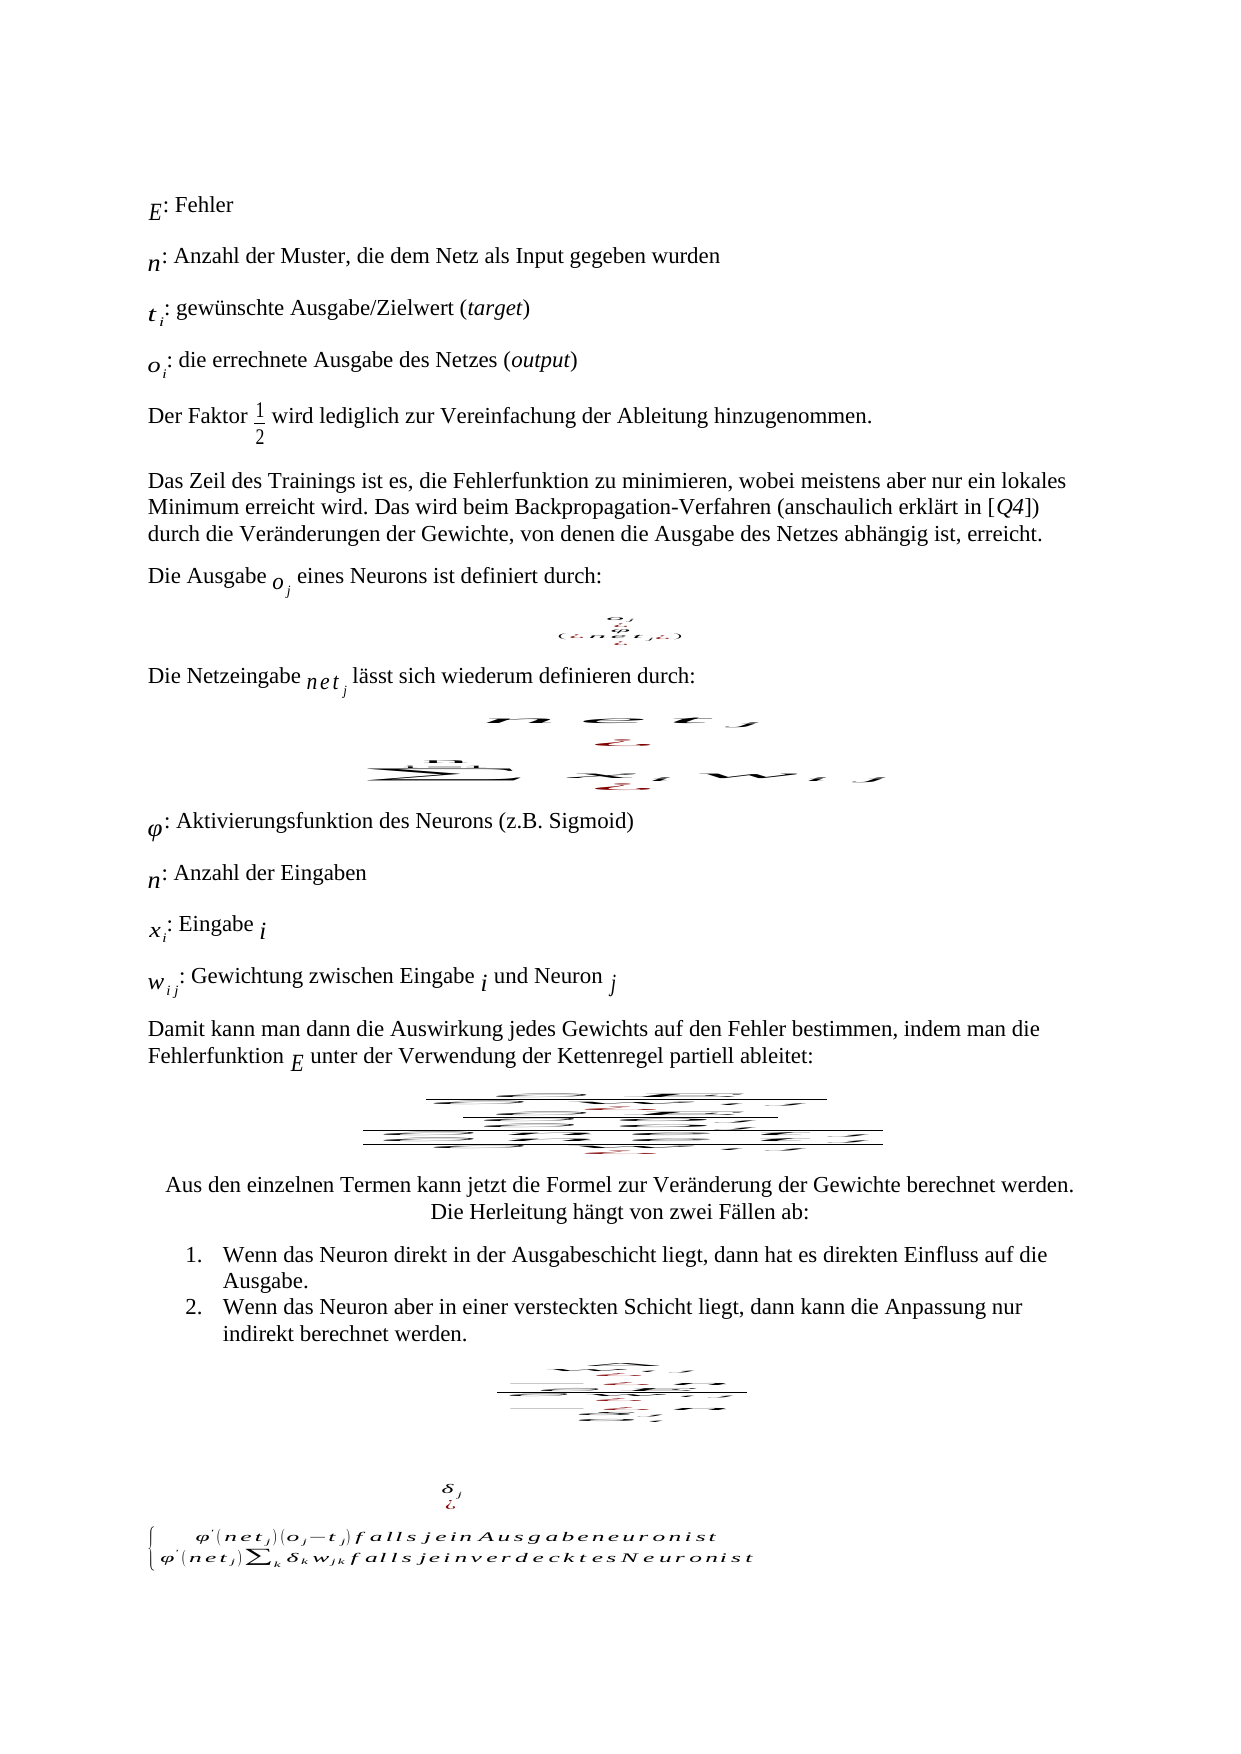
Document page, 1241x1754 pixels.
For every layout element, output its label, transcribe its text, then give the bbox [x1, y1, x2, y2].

list Wenn das Neuron direkt in der Ausgabeschicht liegt, dann hat es direkten Einfluss auf die Ausgabe. [185, 1241, 1093, 1293]
text Der Faktor wird lediglich zur Vereinfachung der Ableitung hinzugenommen. [148, 398, 1093, 450]
text : Aktivierungsfunktion des Neurons (z.B. Sigmoid) [148, 807, 1093, 842]
text Aus den einzelnen Termen kann jetzt die Formel zur Veränderung der Gewichte berechnet werden. Die Herleitung hängt von zwei Fällen ab: [148, 1171, 1093, 1224]
text : Eingabe [148, 911, 1093, 946]
text : gewünschte Ausgabe/Zielwert (target) [148, 294, 1093, 329]
text : Fehler [148, 191, 1093, 226]
text : Anzahl der Eingaben [148, 859, 1093, 894]
text : Gewichtung zwischen Eingabe und Neuron [148, 962, 1093, 999]
text Das Zeil des Trainings ist es, die Fehlerfunktion zu minimieren, wobei meistens aber nur ein lokales Minimum erreicht wird. Das wird beim Backpropagation-Verfahren (anschaulich erklärt in [Q4]) durch die Veränderungen der Gewichte, von denen die Ausgabe des Netzes abhängig ist, erreicht. [148, 467, 1093, 546]
text : Anzahl der Muster, die dem Netz als Input gegeben wurden [148, 242, 1093, 277]
list Wenn das Neuron aber in einer versteckten Schicht liegt, dann kann die Anpassung nur indirekt berechnet werden. [185, 1293, 1093, 1346]
text : die errechnete Ausgabe des Netzes (output) [148, 346, 1093, 381]
text Die Ausgabe eines Neurons ist definiert durch: [148, 563, 1093, 599]
text Die Netzeingabe lässt sich wiederum definieren durch: [148, 662, 1093, 699]
text Damit kann man dann die Auswirkung jedes Gewichts auf den Fehler bestimmen, indem man die Fehlerfunktion unter der Verwendung der Kettenregel partiell ableitet: [148, 1015, 1093, 1077]
